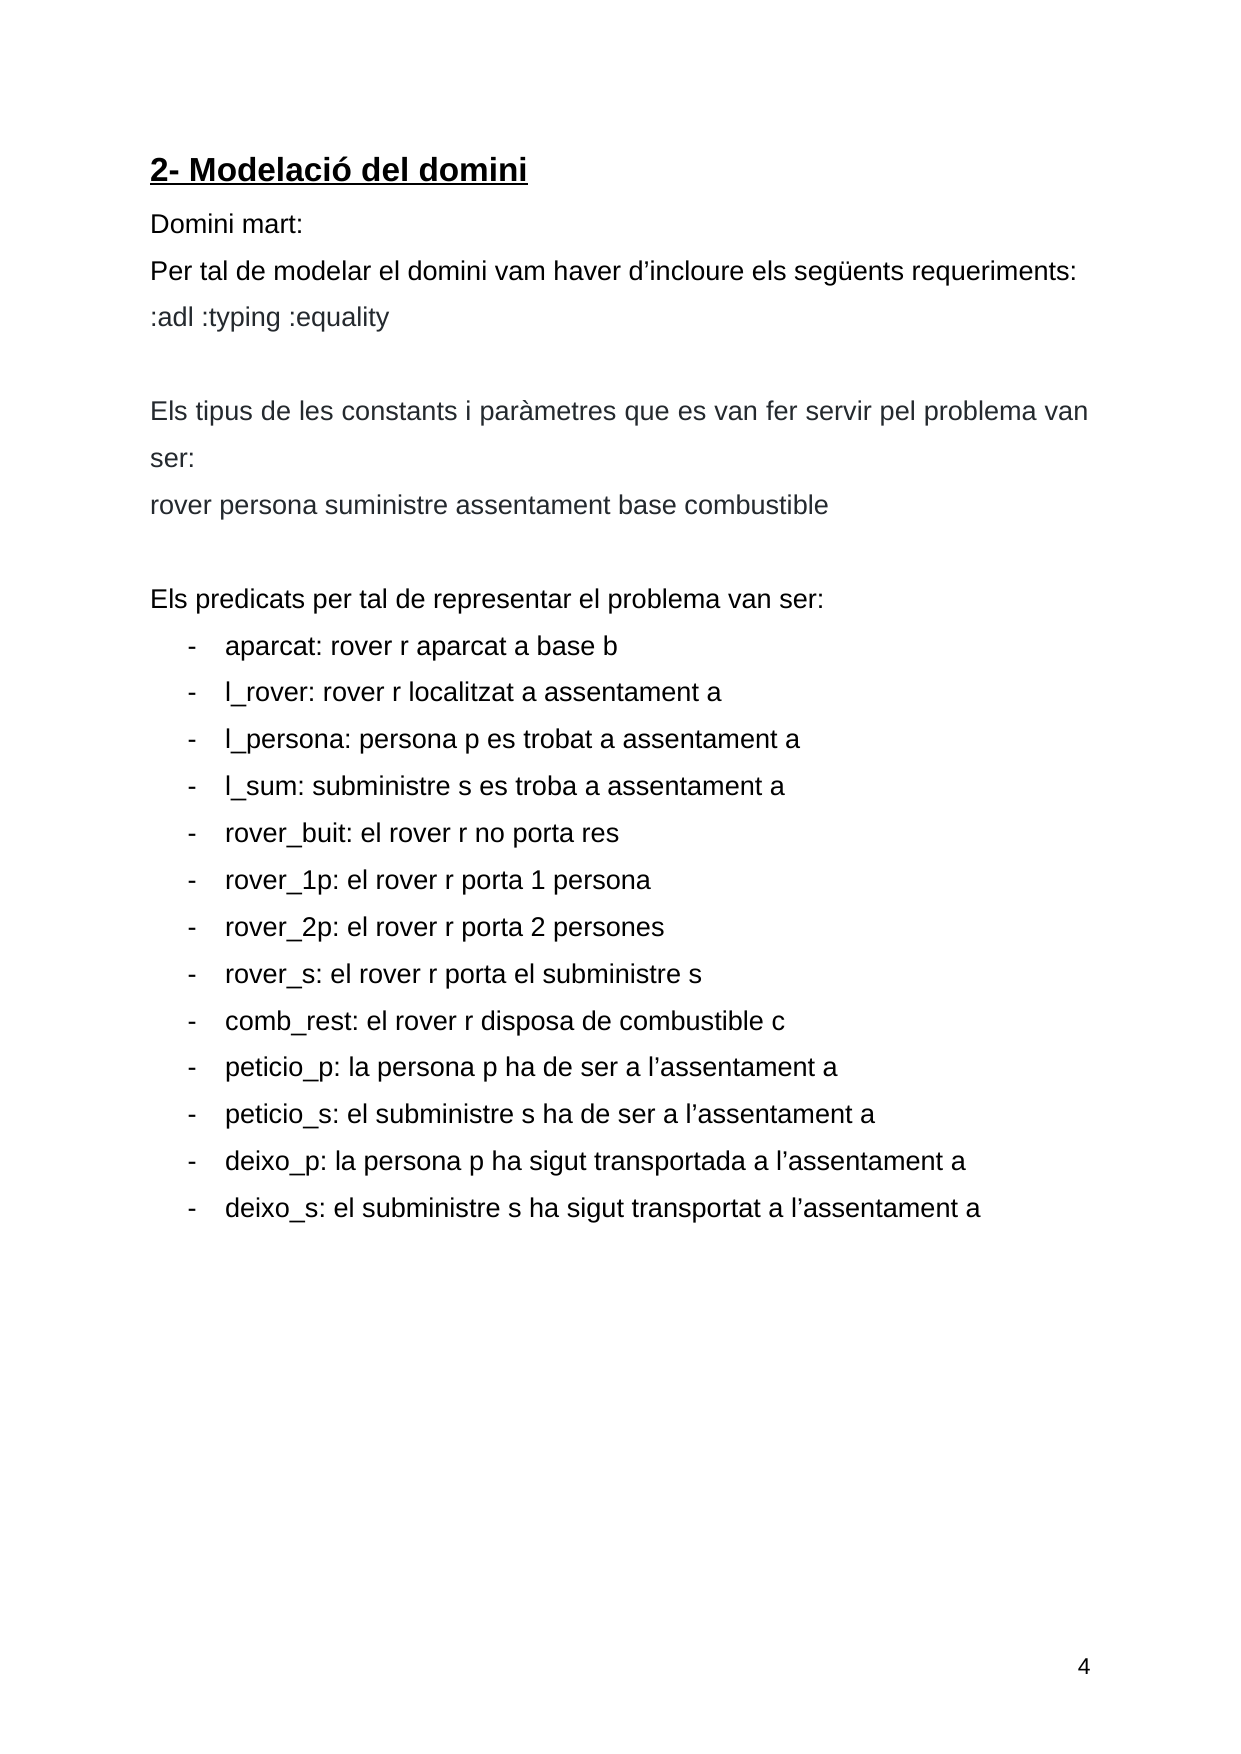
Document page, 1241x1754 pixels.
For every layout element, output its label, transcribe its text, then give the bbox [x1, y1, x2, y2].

list deixo_p: la persona p ha sigut transportada a l’assentament a [187, 1145, 1090, 1176]
list l_rover: rover r localitzat a assentament a [187, 676, 1090, 708]
text Els predicats per tal de representar el problema van ser: [150, 583, 1090, 614]
list l_sum: subministre s es troba a assentament a [187, 770, 1090, 801]
text Domini mart: [150, 208, 1090, 239]
list rover_1p: el rover r porta 1 persona [187, 864, 1090, 895]
list rover_buit: el rover r no porta res [187, 817, 1090, 848]
text 2- Modelació del domini [150, 150, 1090, 188]
list rover_s: el rover r porta el subministre s [187, 958, 1090, 989]
list deixo_s: el subministre s ha sigut transportat a l’assentament a [187, 1192, 1090, 1223]
text rover persona suministre assentament base combustible [150, 489, 1090, 520]
text Per tal de modelar el domini vam haver d’incloure els següents requeriments: [150, 254, 1090, 286]
list rover_2p: el rover r porta 2 persones [187, 911, 1090, 942]
text :adl :typing :equality [150, 301, 1090, 333]
text Els tipus de les constants i paràmetres que es van fer servir pel problema van ser: [150, 395, 1090, 473]
list l_persona: persona p es trobat a assentament a [187, 723, 1090, 754]
list peticio_p: la persona p ha de ser a l’assentament a [187, 1051, 1090, 1083]
list comb_rest: el rover r disposa de combustible c [187, 1004, 1090, 1036]
list peticio_s: el subministre s ha de ser a l’assentament a [187, 1098, 1090, 1129]
list aparcat: rover r aparcat a base b [187, 629, 1090, 661]
